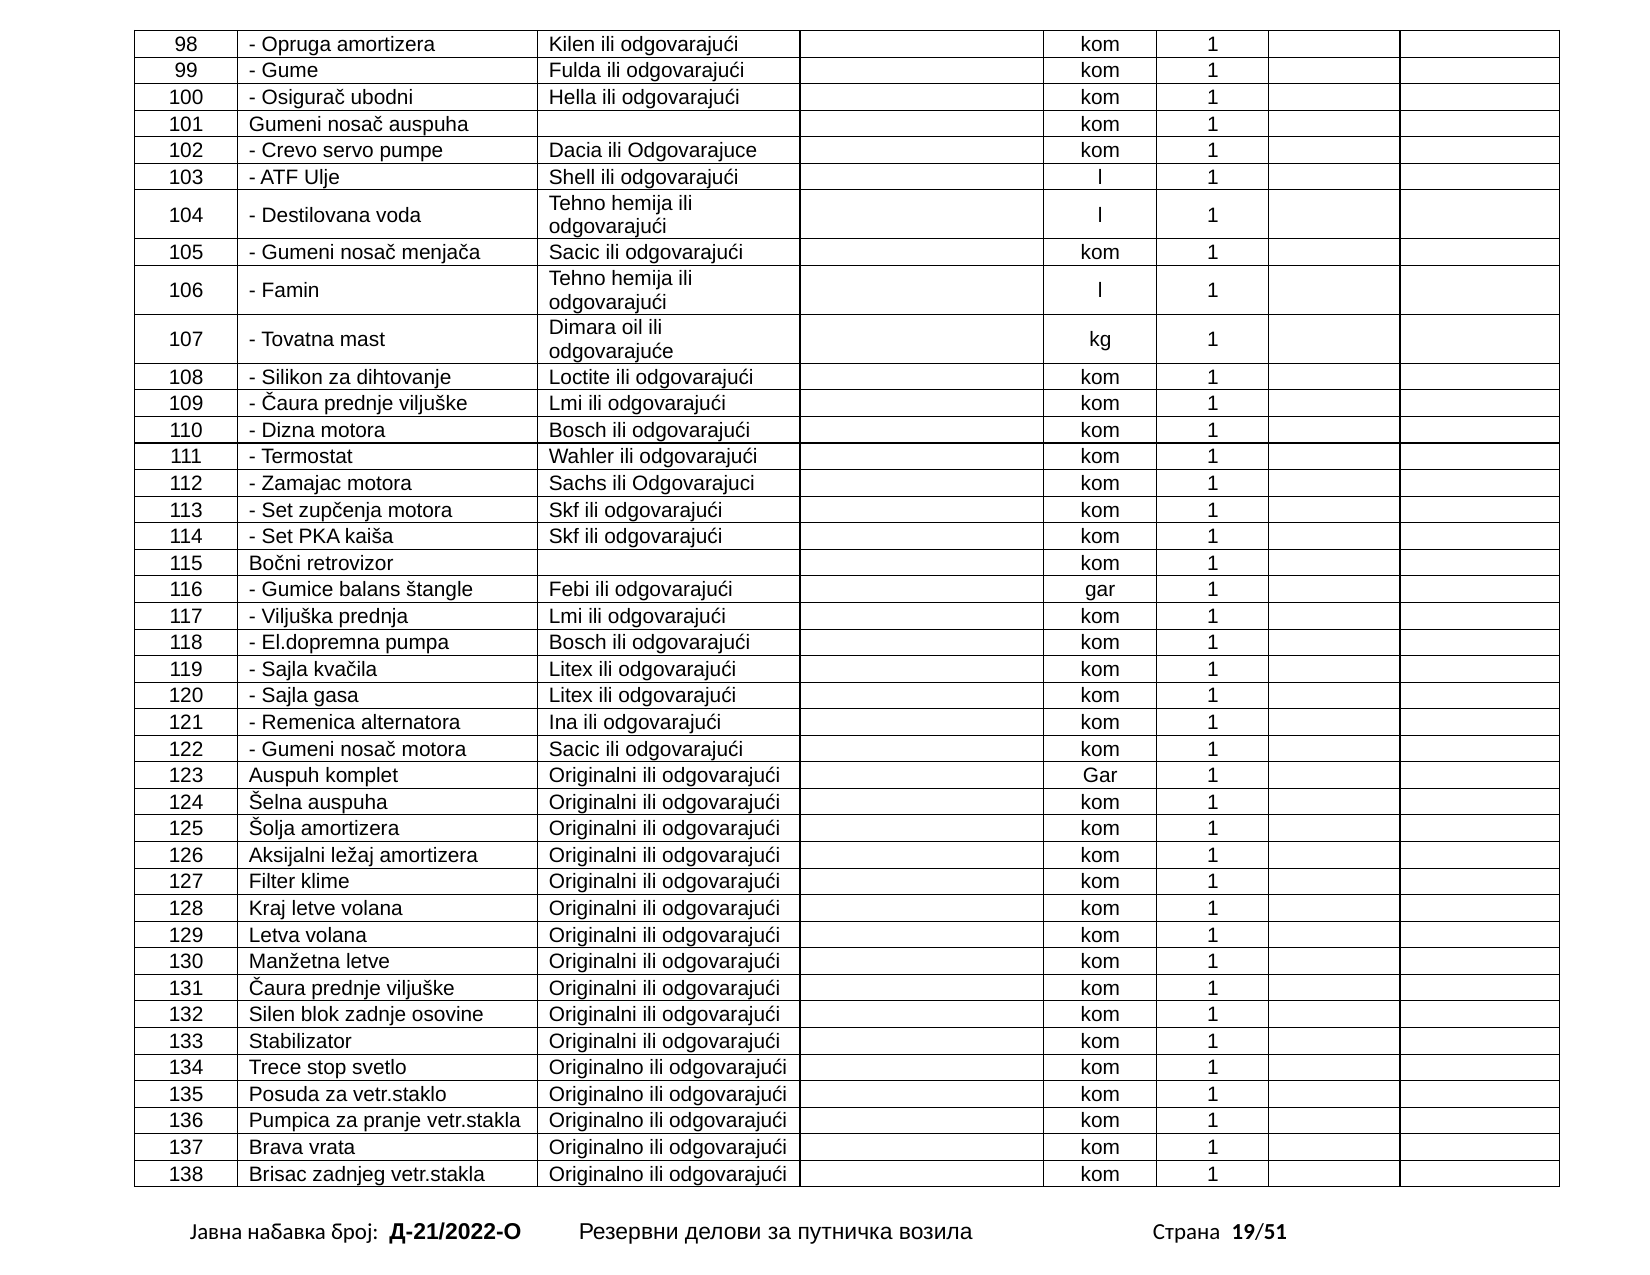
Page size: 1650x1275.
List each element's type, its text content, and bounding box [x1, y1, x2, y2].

table_cell [801, 84, 1043, 110]
table_cell 1 [1157, 137, 1268, 163]
table_cell 114 [135, 523, 237, 549]
table_cell Originalno ili odgovarajući [538, 1081, 799, 1107]
table_cell [801, 266, 1043, 314]
table_cell 122 [135, 736, 237, 761]
table_cell 1 [1157, 869, 1268, 894]
table_cell [1401, 789, 1559, 814]
table_cell [801, 470, 1043, 496]
table_cell 110 [135, 417, 237, 442]
table_cell [1401, 1134, 1559, 1160]
table_cell Originalno ili odgovarajući [538, 1161, 799, 1186]
table_cell 134 [135, 1055, 237, 1080]
table_cell Gumeni nosač auspuha [238, 111, 537, 136]
table_cell 1 [1157, 164, 1268, 189]
table_cell kom [1044, 1028, 1156, 1053]
table_cell [1401, 683, 1559, 708]
table_cell [801, 444, 1043, 469]
table_cell [1269, 470, 1399, 496]
table_cell [1269, 364, 1399, 389]
table_cell [801, 709, 1043, 735]
table_cell 1 [1157, 239, 1268, 265]
table_cell 128 [135, 895, 237, 921]
table_cell - Sajla kvačila [238, 656, 537, 682]
table_cell 1 [1157, 895, 1268, 921]
table_cell kom [1044, 470, 1156, 496]
table_cell [1269, 266, 1399, 314]
table_cell 126 [135, 842, 237, 867]
table_cell 1 [1157, 31, 1268, 57]
table_cell 129 [135, 922, 237, 947]
table_cell [1269, 762, 1399, 788]
table_cell Auspuh komplet [238, 762, 537, 788]
table_cell kom [1044, 417, 1156, 442]
table_cell Sachs ili Odgovarajuci [538, 470, 799, 496]
table_cell kom [1044, 1081, 1156, 1107]
table_cell [1401, 948, 1559, 974]
table_cell [801, 789, 1043, 814]
table_cell 120 [135, 683, 237, 708]
table_cell Gar [1044, 762, 1156, 788]
table_cell kom [1044, 869, 1156, 894]
table_cell [1401, 895, 1559, 921]
table_cell 105 [135, 239, 237, 265]
table_cell Skf ili odgovarajući [538, 523, 799, 549]
table_cell - Silikon za dihtovanje [238, 364, 537, 389]
table_cell 1 [1157, 576, 1268, 602]
table_cell [1401, 630, 1559, 655]
table_cell [801, 842, 1043, 867]
table_cell [1401, 1161, 1559, 1186]
table_cell 130 [135, 948, 237, 974]
table_cell [1269, 603, 1399, 628]
table_cell 1 [1157, 1161, 1268, 1186]
table_cell Filter klime [238, 869, 537, 894]
table_cell kom [1044, 815, 1156, 841]
table_cell [1401, 869, 1559, 894]
table_cell l [1044, 190, 1156, 238]
table_cell 1 [1157, 470, 1268, 496]
table_cell Originalni ili odgovarajući [538, 975, 799, 1000]
table_cell 119 [135, 656, 237, 682]
table_cell [801, 975, 1043, 1000]
table_cell [1269, 164, 1399, 189]
table_cell [1401, 1055, 1559, 1080]
table_cell - Viljuška prednja [238, 603, 537, 628]
table_cell [801, 364, 1043, 389]
table_cell 1 [1157, 1028, 1268, 1053]
table_cell Posuda za vetr.staklo [238, 1081, 537, 1107]
table_cell [1269, 1081, 1399, 1107]
table_cell Originalni ili odgovarajući [538, 1028, 799, 1053]
table_cell Wahler ili odgovarajući [538, 444, 799, 469]
table_cell Litex ili odgovarajući [538, 683, 799, 708]
table_cell 100 [135, 84, 237, 110]
table_cell Originalno ili odgovarajući [538, 1055, 799, 1080]
table_cell kom [1044, 683, 1156, 708]
table_cell Kraj letve volana [238, 895, 537, 921]
table_cell [1401, 164, 1559, 189]
table_cell [1269, 1161, 1399, 1186]
table_cell [801, 1108, 1043, 1133]
table_cell 118 [135, 630, 237, 655]
table_cell [801, 1161, 1043, 1186]
table_cell Originalni ili odgovarajući [538, 948, 799, 974]
table_cell - Sajla gasa [238, 683, 537, 708]
table_cell [1401, 842, 1559, 867]
table_cell [801, 390, 1043, 416]
table_cell 107 [135, 315, 237, 363]
table_cell [1269, 975, 1399, 1000]
table_cell kom [1044, 948, 1156, 974]
table_cell 1 [1157, 603, 1268, 628]
table_cell [1401, 1001, 1559, 1027]
table_cell 1 [1157, 683, 1268, 708]
table_cell kom [1044, 1161, 1156, 1186]
table_cell kom [1044, 922, 1156, 947]
table_cell Dimara oil ili odgovarajuće [538, 315, 799, 363]
table_cell [1269, 1108, 1399, 1133]
table_cell 1 [1157, 762, 1268, 788]
table_cell 116 [135, 576, 237, 602]
table_cell 123 [135, 762, 237, 788]
table_cell [801, 417, 1043, 442]
table_cell [1401, 736, 1559, 761]
table_cell [1269, 84, 1399, 110]
table_cell 127 [135, 869, 237, 894]
table_cell [1269, 630, 1399, 655]
table_cell kom [1044, 1108, 1156, 1133]
table_cell - Gumice balans štangle [238, 576, 537, 602]
table_cell - Destilovana voda [238, 190, 537, 238]
table_cell 1 [1157, 190, 1268, 238]
table_cell [1401, 762, 1559, 788]
table_cell 1 [1157, 842, 1268, 867]
table_cell 137 [135, 1134, 237, 1160]
table_cell [1401, 470, 1559, 496]
table_cell kom [1044, 444, 1156, 469]
table_cell 1 [1157, 709, 1268, 735]
table_cell kg [1044, 315, 1156, 363]
table_cell [1269, 390, 1399, 416]
table_cell [801, 736, 1043, 761]
table_cell [1269, 315, 1399, 363]
table_cell [801, 895, 1043, 921]
table_cell [801, 1081, 1043, 1107]
table_cell Originalni ili odgovarajući [538, 869, 799, 894]
table_cell Hella ili odgovarajući [538, 84, 799, 110]
table_cell [1401, 58, 1559, 83]
table_cell [801, 576, 1043, 602]
table_cell 1 [1157, 656, 1268, 682]
table_cell - Set zupčenja motora [238, 497, 537, 522]
table_cell [1269, 815, 1399, 841]
table_cell 1 [1157, 1001, 1268, 1027]
table_cell Silen blok zadnje osovine [238, 1001, 537, 1027]
table_cell Originalno ili odgovarajući [538, 1108, 799, 1133]
table_cell 102 [135, 137, 237, 163]
table_cell 103 [135, 164, 237, 189]
table_cell [1401, 1108, 1559, 1133]
table_cell [1269, 523, 1399, 549]
table_cell 1 [1157, 789, 1268, 814]
table_cell kom [1044, 789, 1156, 814]
table_cell Dacia ili Odgovarajuce [538, 137, 799, 163]
table_cell [1401, 190, 1559, 238]
table_cell kom [1044, 630, 1156, 655]
table_cell [801, 922, 1043, 947]
table_cell Lmi ili odgovarajući [538, 603, 799, 628]
table_cell Sacic ili odgovarajući [538, 736, 799, 761]
table_cell kom [1044, 895, 1156, 921]
table_cell kom [1044, 842, 1156, 867]
table_cell [801, 31, 1043, 57]
table_cell 111 [135, 444, 237, 469]
table_cell [801, 1055, 1043, 1080]
table_cell - Osigurač ubodni [238, 84, 537, 110]
table_cell Čaura prednje viljuške [238, 975, 537, 1000]
table_cell Tehno hemija ili odgovarajući [538, 266, 799, 314]
table_cell kom [1044, 1001, 1156, 1027]
table_cell [1269, 58, 1399, 83]
table_cell [801, 111, 1043, 136]
table_cell Originalno ili odgovarajući [538, 1134, 799, 1160]
table_cell 124 [135, 789, 237, 814]
table_cell 1 [1157, 948, 1268, 974]
table_cell [801, 58, 1043, 83]
table_cell [1401, 975, 1559, 1000]
table_cell [1401, 603, 1559, 628]
table_cell [1401, 84, 1559, 110]
table_cell 1 [1157, 550, 1268, 575]
table_cell [1401, 364, 1559, 389]
table_cell [1401, 315, 1559, 363]
table_cell kom [1044, 84, 1156, 110]
table_cell [1269, 656, 1399, 682]
table_cell kom [1044, 550, 1156, 575]
table_cell kom [1044, 656, 1156, 682]
table_cell [1269, 111, 1399, 136]
table_cell [538, 111, 799, 136]
table_cell gar [1044, 576, 1156, 602]
table_cell 1 [1157, 315, 1268, 363]
table_cell 1 [1157, 630, 1268, 655]
table_cell [1269, 789, 1399, 814]
table_cell [801, 869, 1043, 894]
table_cell 1 [1157, 1108, 1268, 1133]
table_cell - ATF Ulje [238, 164, 537, 189]
table_cell [801, 164, 1043, 189]
table_cell [1269, 842, 1399, 867]
table_cell 1 [1157, 736, 1268, 761]
table_cell [1269, 576, 1399, 602]
table_cell [801, 239, 1043, 265]
table_cell - Gumeni nosač menjača [238, 239, 537, 265]
table_cell Fulda ili odgovarajući [538, 58, 799, 83]
table_cell [1269, 709, 1399, 735]
table_cell [801, 190, 1043, 238]
table_cell [801, 1028, 1043, 1053]
table_cell Tehno hemija ili odgovarajući [538, 190, 799, 238]
table_cell Originalni ili odgovarajući [538, 922, 799, 947]
table_cell kom [1044, 137, 1156, 163]
table_cell - Čaura prednje viljuške [238, 390, 537, 416]
table_cell Ina ili odgovarajući [538, 709, 799, 735]
table_cell 99 [135, 58, 237, 83]
table_cell [801, 603, 1043, 628]
table_cell 132 [135, 1001, 237, 1027]
table_cell Originalni ili odgovarajući [538, 762, 799, 788]
table_cell Originalni ili odgovarajući [538, 815, 799, 841]
table_cell [1401, 709, 1559, 735]
table_cell [1269, 922, 1399, 947]
table_cell kom [1044, 111, 1156, 136]
table_cell Originalni ili odgovarajući [538, 895, 799, 921]
table_cell 121 [135, 709, 237, 735]
table_cell [801, 630, 1043, 655]
table_cell [1401, 239, 1559, 265]
table_cell [1401, 497, 1559, 522]
table_cell Brava vrata [238, 1134, 537, 1160]
table_cell Letva volana [238, 922, 537, 947]
table_cell kom [1044, 1134, 1156, 1160]
table_cell kom [1044, 523, 1156, 549]
table_cell [801, 523, 1043, 549]
table_cell 135 [135, 1081, 237, 1107]
table_cell [1269, 869, 1399, 894]
table_cell [1269, 683, 1399, 708]
table_cell Kilen ili odgovarajući [538, 31, 799, 57]
table_cell kom [1044, 239, 1156, 265]
table_cell Bosch ili odgovarajući [538, 417, 799, 442]
table_cell [1269, 31, 1399, 57]
table_cell 1 [1157, 1134, 1268, 1160]
table_cell - Opruga amortizera [238, 31, 537, 57]
table_cell [1269, 1028, 1399, 1053]
table_cell [1401, 922, 1559, 947]
table_cell Šolja amortizera [238, 815, 537, 841]
table_cell [801, 948, 1043, 974]
table_cell [801, 1134, 1043, 1160]
table_cell [1401, 656, 1559, 682]
table_cell 115 [135, 550, 237, 575]
table_cell [801, 550, 1043, 575]
table_cell 1 [1157, 111, 1268, 136]
table_cell [1269, 239, 1399, 265]
table_cell 1 [1157, 523, 1268, 549]
table_cell 1 [1157, 975, 1268, 1000]
table_cell - Famin [238, 266, 537, 314]
table_cell [1269, 895, 1399, 921]
table_cell [1401, 417, 1559, 442]
table_cell [801, 683, 1043, 708]
table_cell 1 [1157, 390, 1268, 416]
table_cell Bočni retrovizor [238, 550, 537, 575]
table_cell - Crevo servo pumpe [238, 137, 537, 163]
table_cell Originalni ili odgovarajući [538, 842, 799, 867]
table_cell kom [1044, 497, 1156, 522]
table_cell [1269, 417, 1399, 442]
table_cell Skf ili odgovarajući [538, 497, 799, 522]
table_cell 1 [1157, 266, 1268, 314]
table_cell [1269, 444, 1399, 469]
table_cell [1269, 1055, 1399, 1080]
table_cell - Gumeni nosač motora [238, 736, 537, 761]
table_cell [1401, 390, 1559, 416]
table_cell [1401, 137, 1559, 163]
table_cell [1269, 137, 1399, 163]
table_cell [1269, 1134, 1399, 1160]
table_cell [801, 137, 1043, 163]
table_cell [1269, 550, 1399, 575]
table_cell [1401, 111, 1559, 136]
table_cell [1401, 31, 1559, 57]
table_cell [1401, 576, 1559, 602]
table_cell - Zamajac motora [238, 470, 537, 496]
table_cell - Termostat [238, 444, 537, 469]
table_cell 1 [1157, 417, 1268, 442]
table_cell Pumpica za pranje vetr.stakla [238, 1108, 537, 1133]
table_cell [1269, 948, 1399, 974]
table_cell Sacic ili odgovarajući [538, 239, 799, 265]
table_cell 112 [135, 470, 237, 496]
table_cell - Remenica alternatora [238, 709, 537, 735]
table_cell 101 [135, 111, 237, 136]
table_cell 1 [1157, 58, 1268, 83]
table_cell 1 [1157, 922, 1268, 947]
table_cell Aksijalni ležaj amortizera [238, 842, 537, 867]
table_cell 1 [1157, 815, 1268, 841]
table_cell 1 [1157, 497, 1268, 522]
table_cell [538, 550, 799, 575]
table_cell 1 [1157, 84, 1268, 110]
table_cell kom [1044, 58, 1156, 83]
table_cell [1269, 190, 1399, 238]
table_cell 108 [135, 364, 237, 389]
table_cell [801, 762, 1043, 788]
table_cell [1401, 444, 1559, 469]
table_cell 1 [1157, 1055, 1268, 1080]
table_cell kom [1044, 1055, 1156, 1080]
table_cell l [1044, 164, 1156, 189]
table_cell Originalni ili odgovarajući [538, 1001, 799, 1027]
table_cell kom [1044, 364, 1156, 389]
table_cell 98 [135, 31, 237, 57]
table_cell kom [1044, 709, 1156, 735]
table_cell 104 [135, 190, 237, 238]
table_cell - Gume [238, 58, 537, 83]
table_cell Originalni ili odgovarajući [538, 789, 799, 814]
table_cell Bosch ili odgovarajući [538, 630, 799, 655]
table_cell kom [1044, 603, 1156, 628]
table_cell - Dizna motora [238, 417, 537, 442]
table_cell Lmi ili odgovarajući [538, 390, 799, 416]
table_cell - Set PKA kaiša [238, 523, 537, 549]
table_cell 1 [1157, 1081, 1268, 1107]
table_cell [801, 815, 1043, 841]
table_cell [801, 315, 1043, 363]
table_cell [1401, 1028, 1559, 1053]
table_cell 113 [135, 497, 237, 522]
table_cell [801, 1001, 1043, 1027]
table_cell 125 [135, 815, 237, 841]
table_cell [1269, 1001, 1399, 1027]
table_cell [1401, 550, 1559, 575]
table_cell 1 [1157, 364, 1268, 389]
table_cell Stabilizator [238, 1028, 537, 1053]
table_cell Litex ili odgovarajući [538, 656, 799, 682]
table_cell 1 [1157, 444, 1268, 469]
table_cell Loctite ili odgovarajući [538, 364, 799, 389]
table_cell 117 [135, 603, 237, 628]
table_cell 106 [135, 266, 237, 314]
table_cell Šelna auspuha [238, 789, 537, 814]
table_cell [1401, 815, 1559, 841]
table_cell Brisac zadnjeg vetr.stakla [238, 1161, 537, 1186]
table_cell 136 [135, 1108, 237, 1133]
table_cell [1401, 523, 1559, 549]
table_cell [801, 656, 1043, 682]
table_cell kom [1044, 975, 1156, 1000]
table_cell kom [1044, 390, 1156, 416]
table_cell - Tovatna mast [238, 315, 537, 363]
table_cell [1401, 266, 1559, 314]
table_cell 109 [135, 390, 237, 416]
table_cell [1401, 1081, 1559, 1107]
table_cell Febi ili odgovarajući [538, 576, 799, 602]
table_cell - El.dopremna pumpa [238, 630, 537, 655]
table_cell kom [1044, 736, 1156, 761]
table_cell Trece stop svetlo [238, 1055, 537, 1080]
table_cell kom [1044, 31, 1156, 57]
table_cell [801, 497, 1043, 522]
table_cell 131 [135, 975, 237, 1000]
table_cell Shell ili odgovarajući [538, 164, 799, 189]
table_cell 138 [135, 1161, 237, 1186]
table_cell [1269, 736, 1399, 761]
table_cell l [1044, 266, 1156, 314]
table_cell [1269, 497, 1399, 522]
table_cell 133 [135, 1028, 237, 1053]
table_cell Manžetna letve [238, 948, 537, 974]
